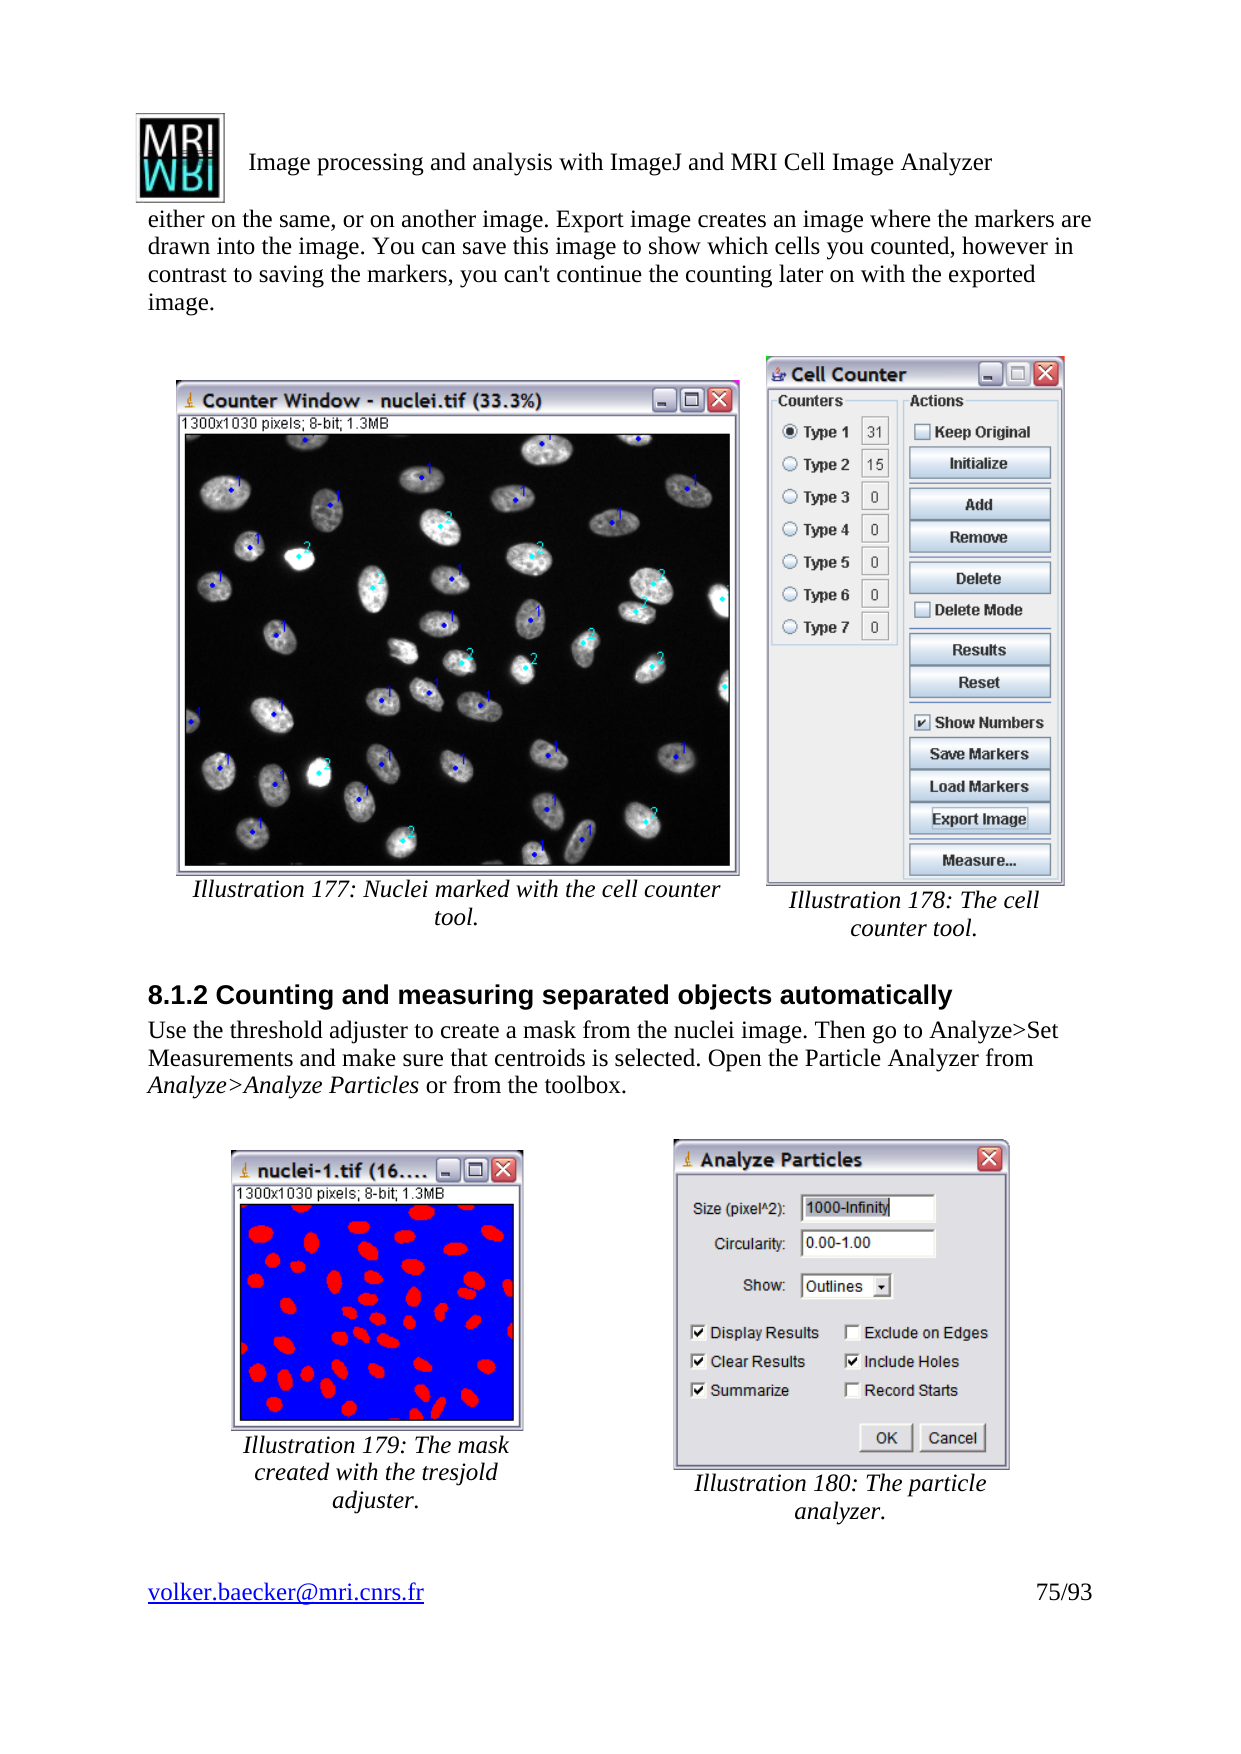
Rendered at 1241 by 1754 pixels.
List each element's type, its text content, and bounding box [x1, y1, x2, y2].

text Use the threshold adjuster to create a mask from the nuclei image. Then go to Analyze>Set Measurements and make sure that centroids is selected. Open the Particle Analyzer from Analyze>Analyze Particles or from the toolbox. [148, 1016, 1092, 1099]
picture [673, 1139, 1010, 1470]
text Illustration : The particle analyzer. [673, 1470, 1009, 1525]
picture [176, 380, 740, 876]
text Illustration : Nuclei marked with the cell counter tool. [176, 876, 739, 931]
subtitle 8.1.2 Counting and measuring separated objects automatically [148, 979, 1092, 1010]
text either on the same, or on another image. Export image creates an image where the markers are drawn into the image. You can save this image to show which cells you counted, however in contrast to saving the markers, you can't continue the counting later on with the exported image. [148, 205, 1092, 316]
picture [766, 356, 1065, 886]
picture [135, 113, 225, 203]
picture [231, 1150, 524, 1431]
text Illustration : The cell counter tool. [766, 886, 1064, 941]
text Illustration : The mask created with the tresjold adjuster. [231, 1431, 523, 1514]
